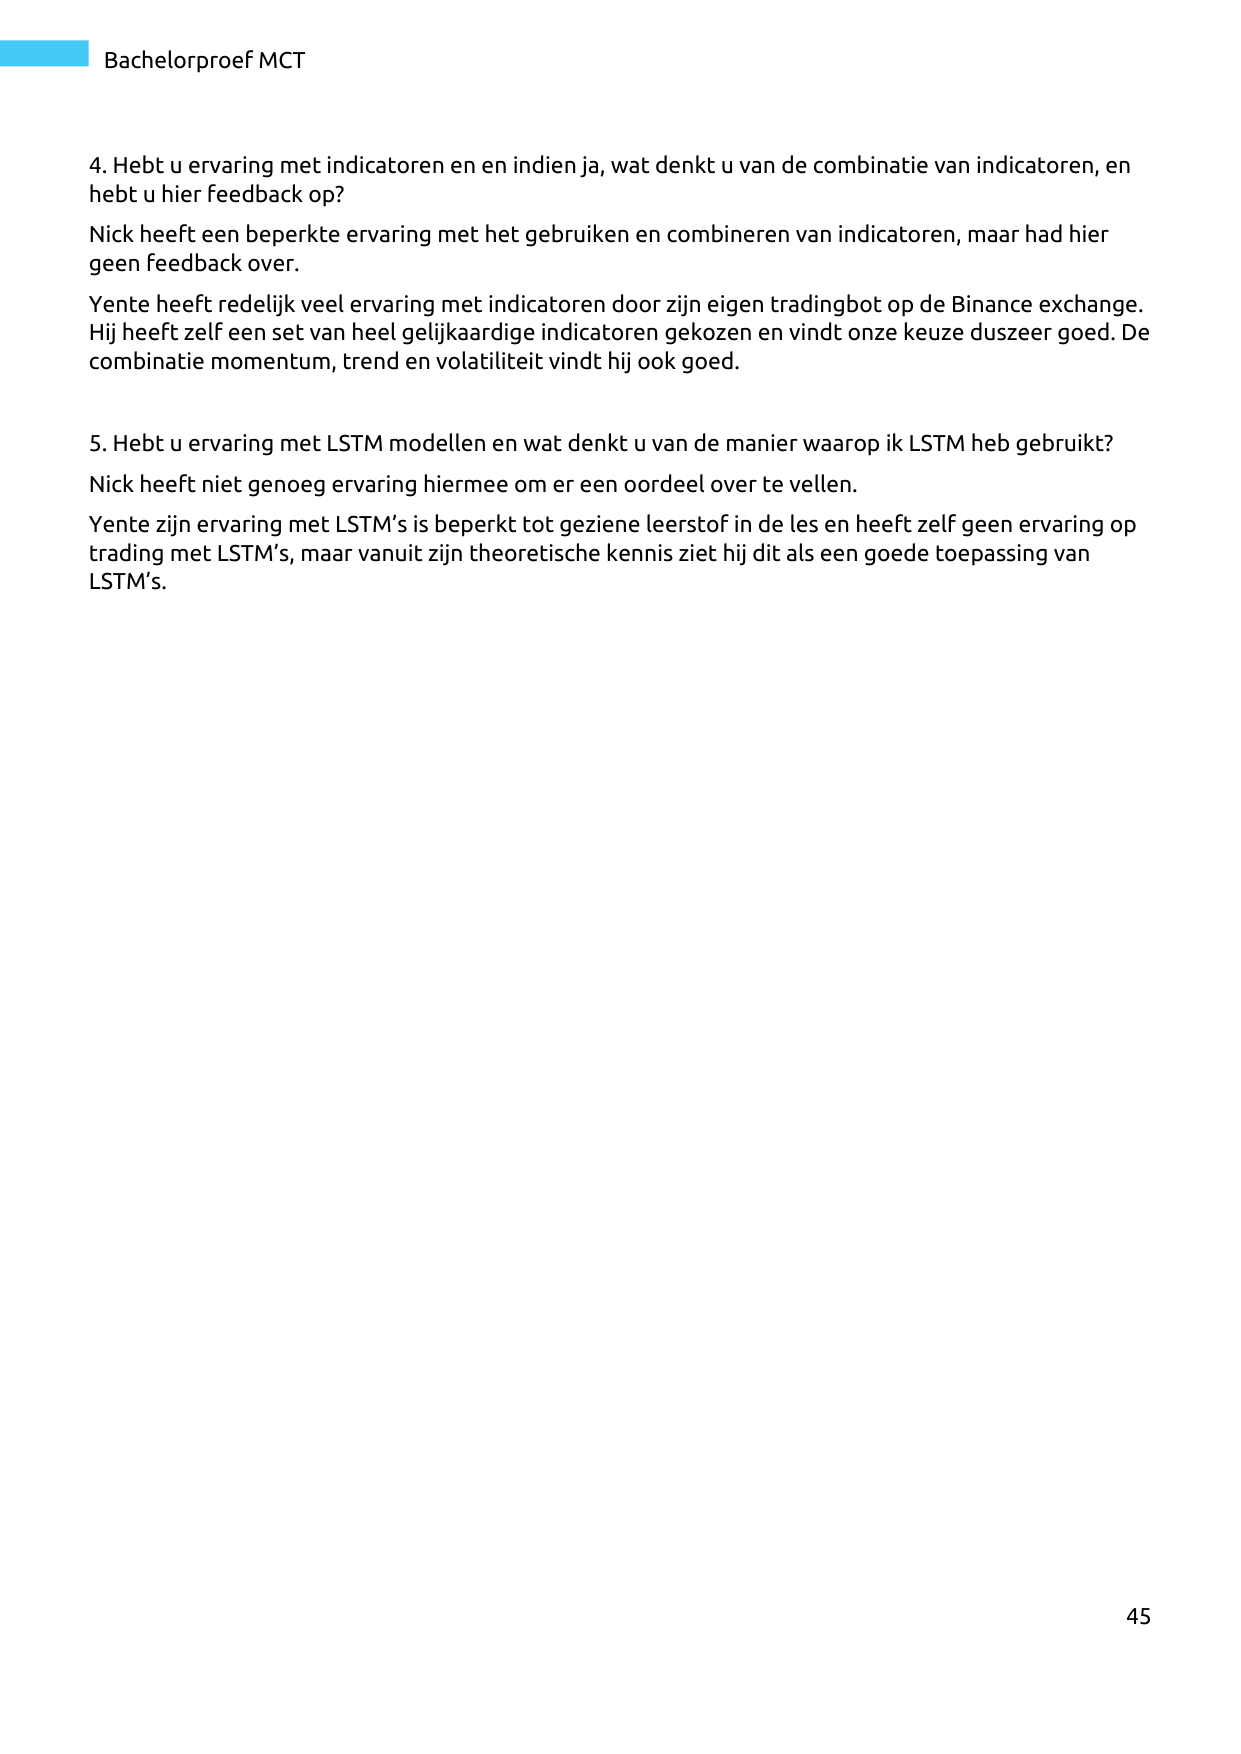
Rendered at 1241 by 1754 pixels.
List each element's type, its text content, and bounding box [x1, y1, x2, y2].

text Nick heeft een beperkte ervaring met het gebruiken en combineren van indicatoren, maar had hier geen feedback over. [89, 221, 1152, 276]
text Nick heeft niet genoeg ervaring hiermee om er een oordeel over te vellen. [89, 470, 1152, 496]
text Yente zijn ervaring met LSTM’s is beperkt tot geziene leerstof in de les en heeft zelf geen ervaring op trading met LSTM’s, maar vanuit zijn theoretische kennis ziet hij dit als een goede toepassing van LSTM’s. [89, 511, 1152, 594]
text 5. Hebt u ervaring met LSTM modellen en wat denkt u van de manier waarop ik LSTM heb gebruikt? [89, 429, 1152, 455]
text 4. Hebt u ervaring met indicatoren en en indien ja, wat denkt u van de combinatie van indicatoren, en hebt u hier feedback op? [89, 152, 1152, 206]
text Yente heeft redelijk veel ervaring met indicatoren door zijn eigen tradingbot op de Binance exchange. Hij heeft zelf een set van heel gelijkaardige indicatoren gekozen en vindt onze keuze duszeer goed. De combinatie momentum, trend en volatiliteit vindt hij ook goed. [89, 290, 1152, 373]
